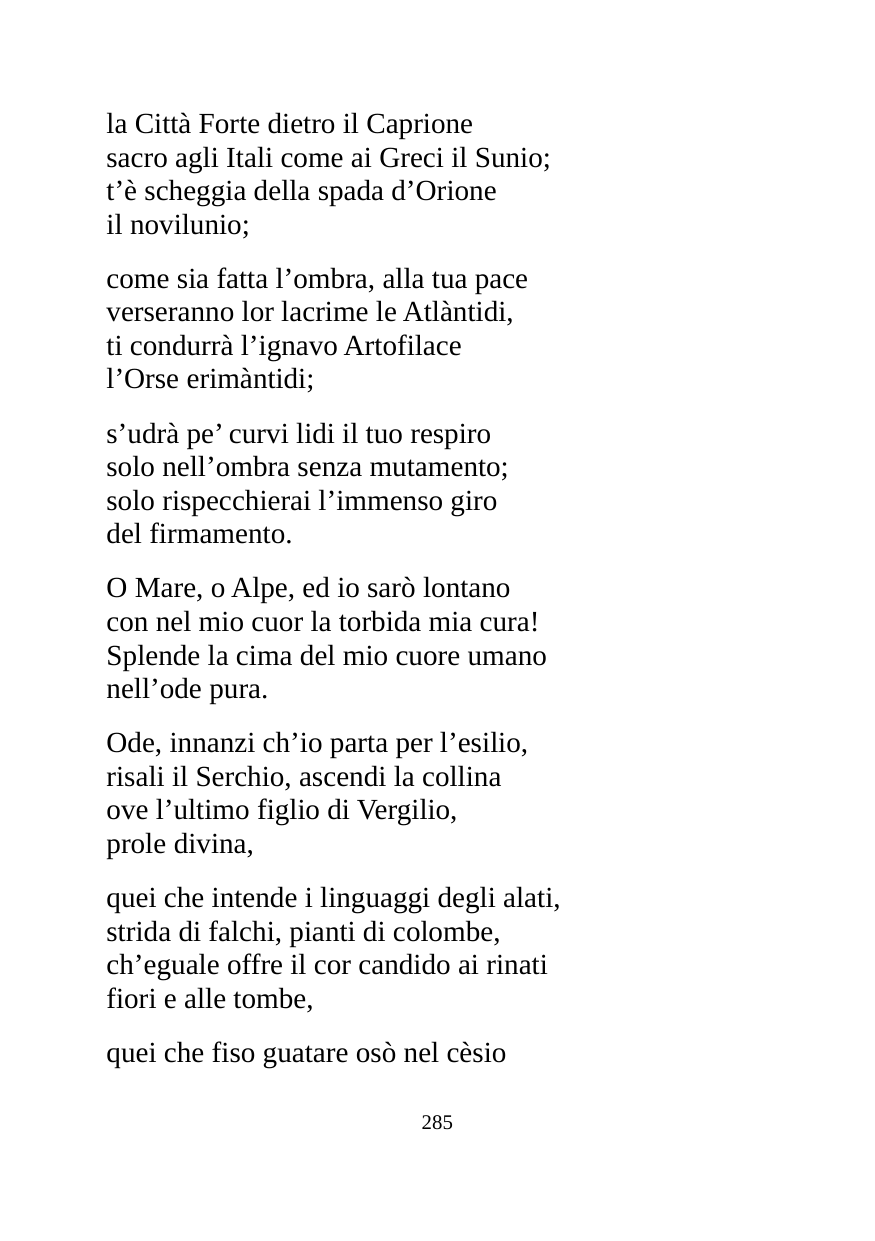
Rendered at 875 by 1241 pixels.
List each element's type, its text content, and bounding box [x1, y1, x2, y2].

text del firmamento. [106, 516, 768, 550]
text quei che intende i linguaggi degli alati, [106, 880, 768, 914]
text strida di falchi, pianti di colombe, [106, 914, 768, 947]
text ti condurrà l’ignavo Artofilace [106, 328, 768, 362]
text verseranno lor lacrime le Atlàntidi, [106, 294, 768, 328]
text s’udrà pe’ curvi lidi il tuo respiro [106, 416, 768, 449]
text come sia fatta l’ombra, alla tua pace [106, 261, 768, 294]
text O Mare, o Alpe, ed io sarò lontano [106, 571, 768, 604]
text quei che fiso guatare osò nel cèsio [106, 1035, 768, 1068]
text risali il Serchio, ascendi la collina [106, 759, 768, 792]
text t’è scheggia della spada d’Orione [106, 173, 768, 207]
text il novilunio; [106, 207, 768, 240]
text con nel mio cuor la torbida mia cura! [106, 604, 768, 638]
text sacro agli Itali come ai Greci il Sunio; [106, 140, 768, 173]
text solo rispecchierai l’immenso giro [106, 483, 768, 516]
text ove l’ultimo figlio di Vergilio, [106, 792, 768, 826]
text nell’ode pura. [106, 671, 768, 705]
text la Città Forte dietro il Caprione [106, 106, 768, 140]
text l’Orse erimàntidi; [106, 362, 768, 395]
text prole divina, [106, 826, 768, 859]
text Splende la cima del mio cuore umano [106, 638, 768, 671]
text Ode, innanzi ch’io parta per l’esilio, [106, 725, 768, 759]
text fiori e alle tombe, [106, 981, 768, 1014]
text ch’eguale offre il cor candido ai rinati [106, 947, 768, 981]
text solo nell’ombra senza mutamento; [106, 449, 768, 483]
